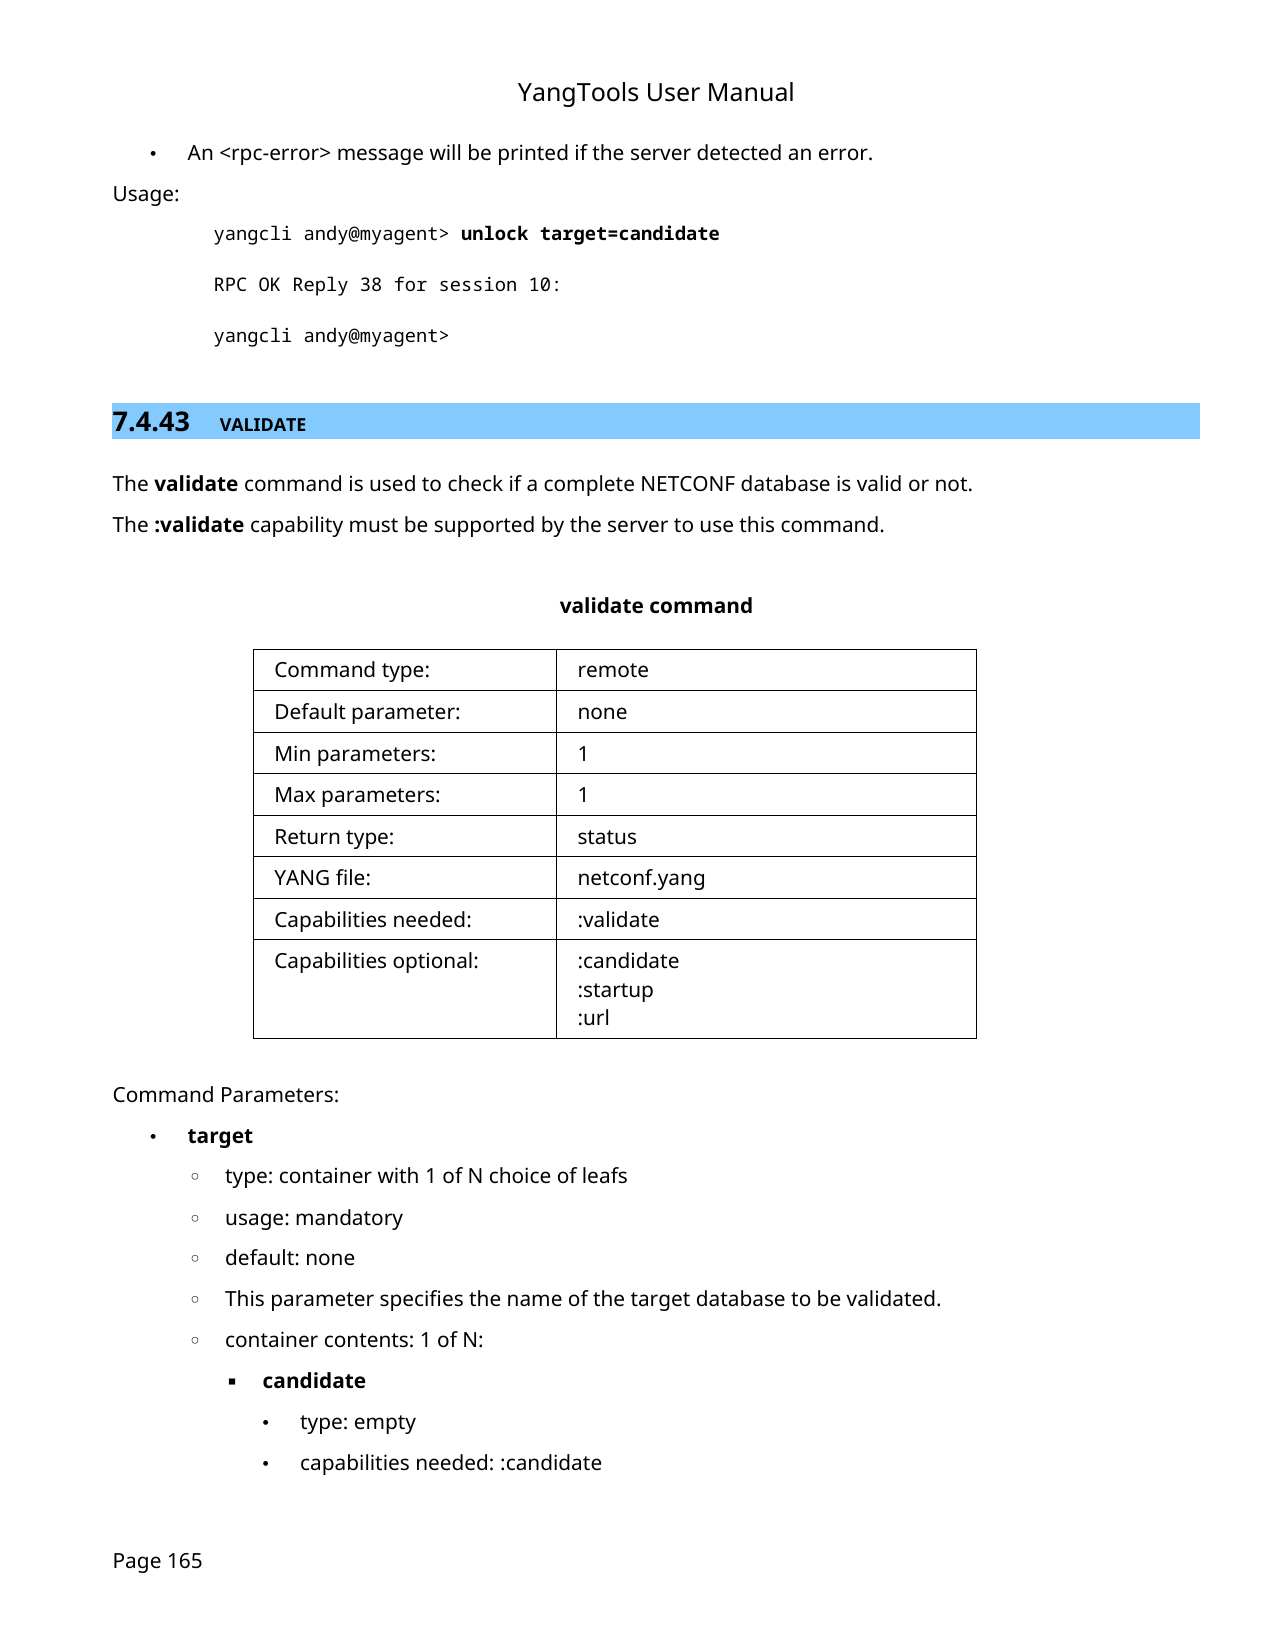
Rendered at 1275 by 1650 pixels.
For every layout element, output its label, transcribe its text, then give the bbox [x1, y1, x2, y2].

subtitle validate [112, 403, 1200, 439]
list An <rpc-error> message will be printed if the server detected an error. [150, 138, 1200, 167]
table_cell Default parameter: [254, 691, 556, 732]
table_cell status [557, 816, 976, 856]
table_cell :candidate :startup :url [557, 940, 976, 1038]
text Usage: [112, 179, 1200, 208]
table_cell netconf.yang [557, 857, 976, 898]
list type: container with 1 of N choice of leafs [187, 1162, 1200, 1190]
list This parameter specifies the name of the target database to be validated. [187, 1284, 1200, 1313]
table_cell Return type: [254, 816, 556, 856]
text Command Parameters: [112, 1080, 1200, 1108]
table_cell none [557, 691, 976, 732]
list target [150, 1121, 1200, 1149]
table_cell 1 [557, 733, 976, 773]
text The :validate capability must be supported by the server to use this command. [112, 510, 1200, 538]
subtitle validate command [127, 592, 1185, 620]
list capabilities needed: :candidate [262, 1448, 1200, 1477]
table_cell Capabilities needed: [254, 899, 556, 939]
table_cell :validate [557, 899, 976, 939]
table_cell Max parameters: [254, 774, 556, 815]
table_cell Capabilities optional: [254, 940, 556, 1038]
table_cell 1 [557, 774, 976, 815]
text The validate command is used to check if a complete NETCONF database is valid or not. [112, 469, 1200, 497]
table_header Command type: [254, 650, 556, 690]
list container contents: 1 of N: [187, 1325, 1200, 1354]
table_cell Min parameters: [254, 733, 556, 773]
list candidate [225, 1366, 1200, 1395]
list usage: mandatory [187, 1203, 1200, 1231]
list default: none [187, 1243, 1200, 1272]
table_header remote [557, 650, 976, 690]
table_cell YANG file: [254, 857, 556, 898]
list type: empty [262, 1407, 1200, 1436]
text yangcli andy@myagent> unlock target=candidate RPC OK Reply 38 for session 10: yangcli andy@myagent> [139, 220, 1200, 373]
